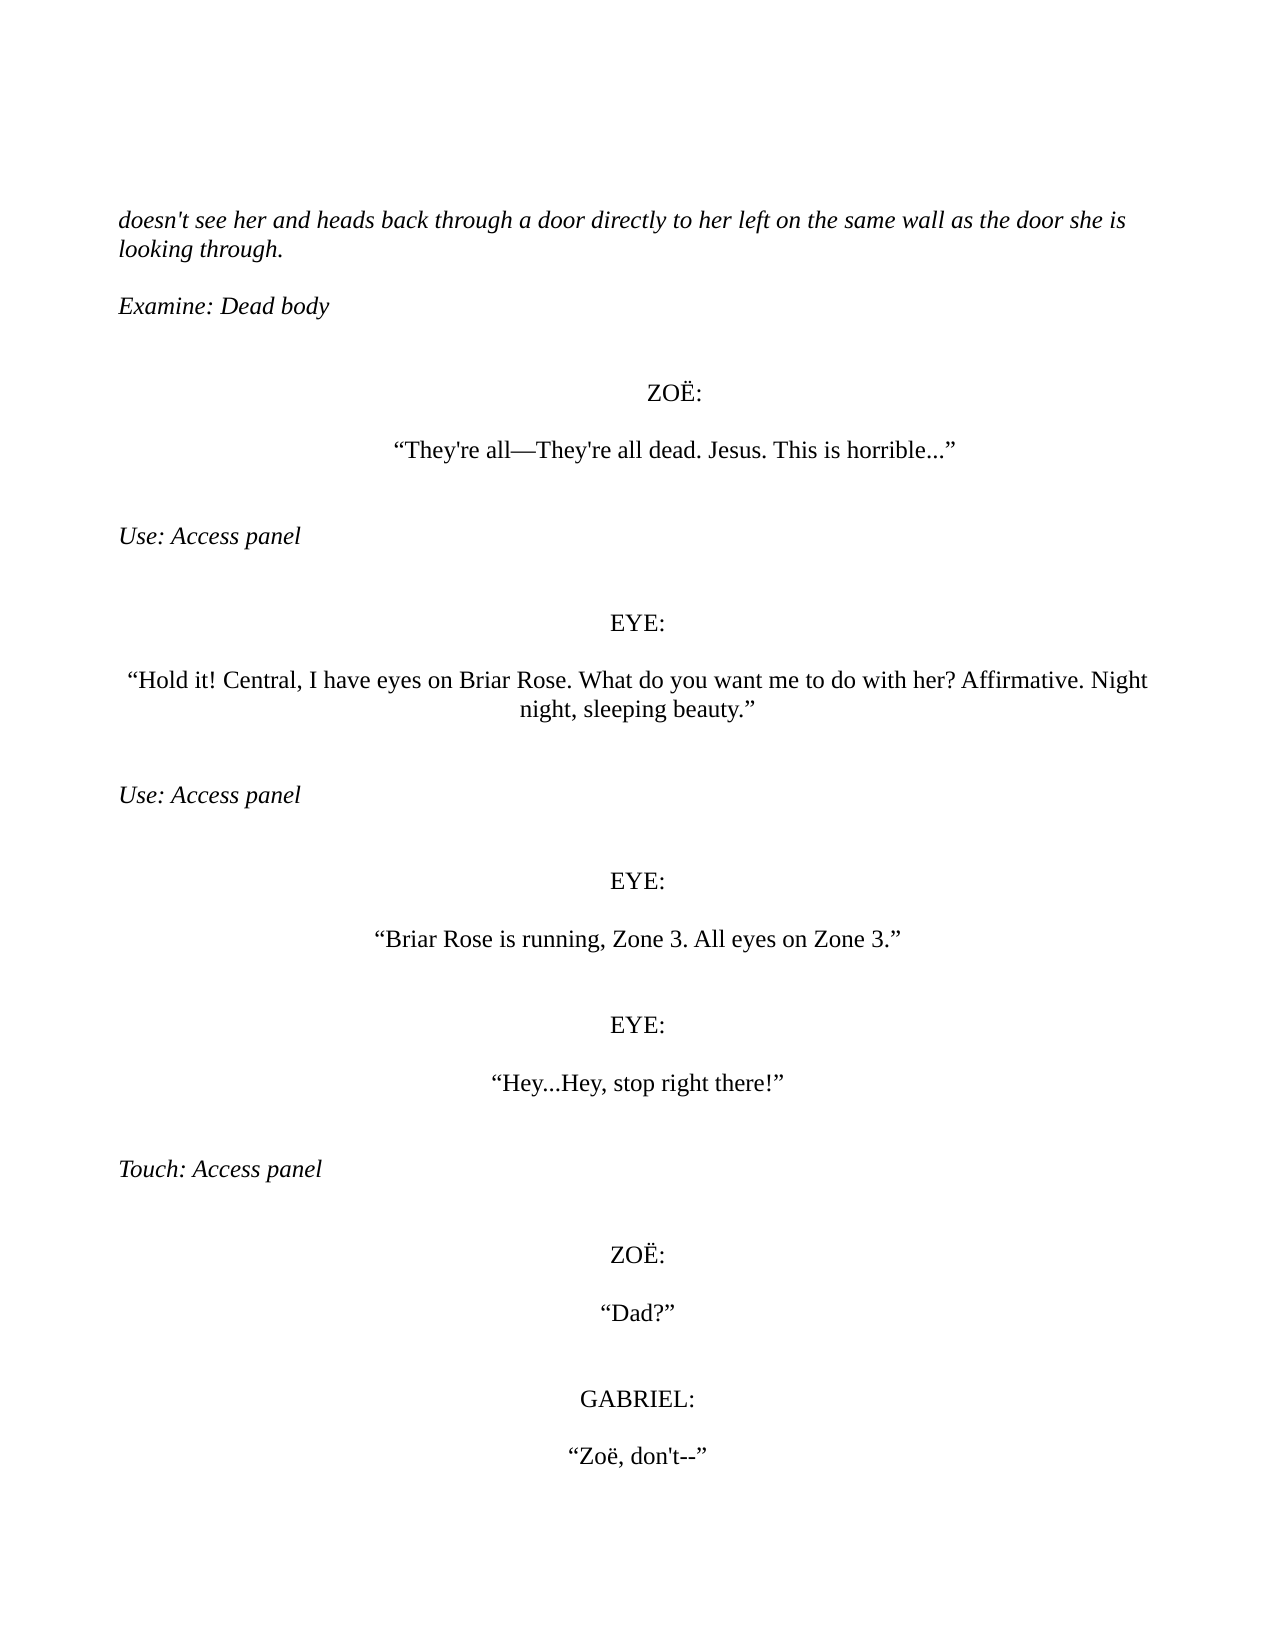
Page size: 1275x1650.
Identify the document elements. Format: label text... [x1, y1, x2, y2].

text Use: Access panel [118, 521, 1157, 550]
text “Zoë, don't--” [118, 1441, 1157, 1470]
text “They're all—They're all dead. Jesus. This is horrible...” [118, 435, 1157, 464]
text EYE: [118, 1010, 1157, 1039]
text EYE: [118, 608, 1157, 636]
text doesn't see her and heads back through a door directly to her left on the same wall as the door she is looking through. [118, 205, 1157, 263]
text Use: Access panel [118, 780, 1157, 809]
text GABRIEL: [118, 1384, 1157, 1413]
text “Briar Rose is running, Zone 3. All eyes on Zone 3.” [118, 924, 1157, 953]
text Examine: Dead body [118, 291, 1157, 320]
text ZOË: [118, 1240, 1157, 1269]
text “Hold it! Central, I have eyes on Briar Rose. What do you want me to do with her? Affirmative. Night night, sleeping beauty.” [118, 665, 1157, 723]
text EYE: [118, 866, 1157, 895]
text “Hey...Hey, stop right there!” [118, 1068, 1157, 1096]
text “Dad?” [118, 1298, 1157, 1326]
text ZOË: [118, 378, 1157, 406]
text Touch: Access panel [118, 1154, 1157, 1183]
